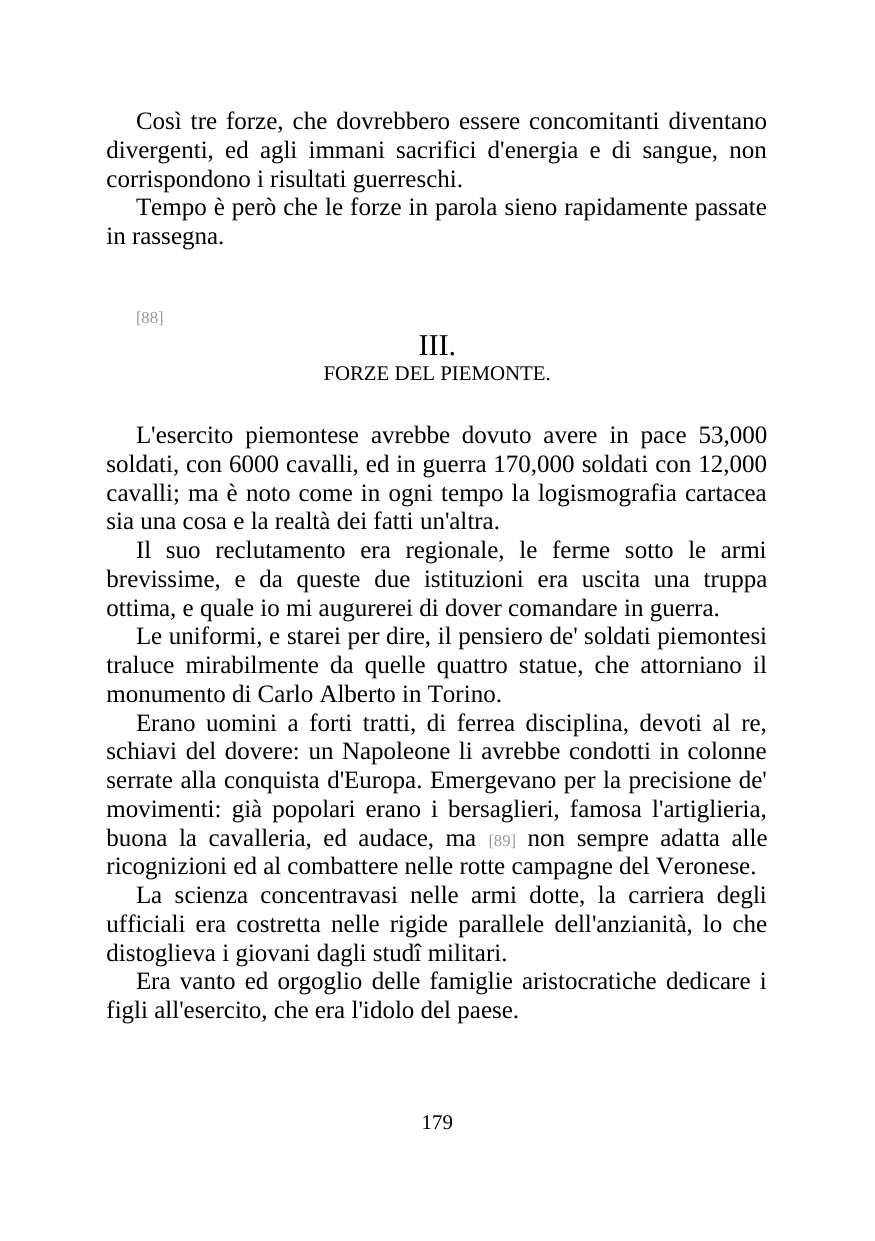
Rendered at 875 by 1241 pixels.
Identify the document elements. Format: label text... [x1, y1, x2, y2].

text L'esercito piemontese avrebbe dovuto avere in pace 53,000 soldati, con 6000 cavalli, ed in guerra 170,000 soldati con 12,000 cavalli; ma è noto come in ogni tempo la logismografia cartacea sia una cosa e la realtà dei fatti un'altra. [106, 420, 768, 535]
subtitle FORZE DEL PIEMONTE. [106, 361, 768, 385]
text Così tre forze, che dovrebbero essere concomitanti diventano divergenti, ed agli immani sacrifici d'energia e di sangue, non corrispondono i risultati guerreschi. [106, 106, 768, 192]
text [88] [106, 307, 768, 327]
text La scienza concentravasi nelle armi dotte, la carriera degli ufficiali era costretta nelle rigide parallele dell'anzianità, lo che distoglieva i giovani dagli studî militari. [106, 880, 768, 966]
subtitle III. [106, 327, 768, 361]
text Il suo reclutamento era regionale, le ferme sotto le armi brevissime, e da queste due istituzioni era uscita una truppa ottima, e quale io mi augurerei di dover comandare in guerra. [106, 535, 768, 621]
text Tempo è però che le forze in parola sieno rapidamente passate in rassegna. [106, 192, 768, 250]
text Le uniformi, e starei per dire, il pensiero de' soldati piemontesi traluce mirabilmente da quelle quattro statue, che attorniano il monumento di Carlo Alberto in Torino. [106, 621, 768, 708]
text Erano uomini a forti tratti, di ferrea disciplina, devoti al re, schiavi del dovere: un Napoleone li avrebbe condotti in colonne serrate alla conquista d'Europa. Emergevano per la precisione de' movimenti: già popolari erano i bersaglieri, famosa l'artiglieria, buona la cavalleria, ed audace, ma [89] non sempre adatta alle ricognizioni ed al combattere nelle rotte campagne del Veronese. [106, 708, 768, 880]
text Era vanto ed orgoglio delle famiglie aristocratiche dedicare i figli all'esercito, che era l'idolo del paese. [106, 966, 768, 1024]
